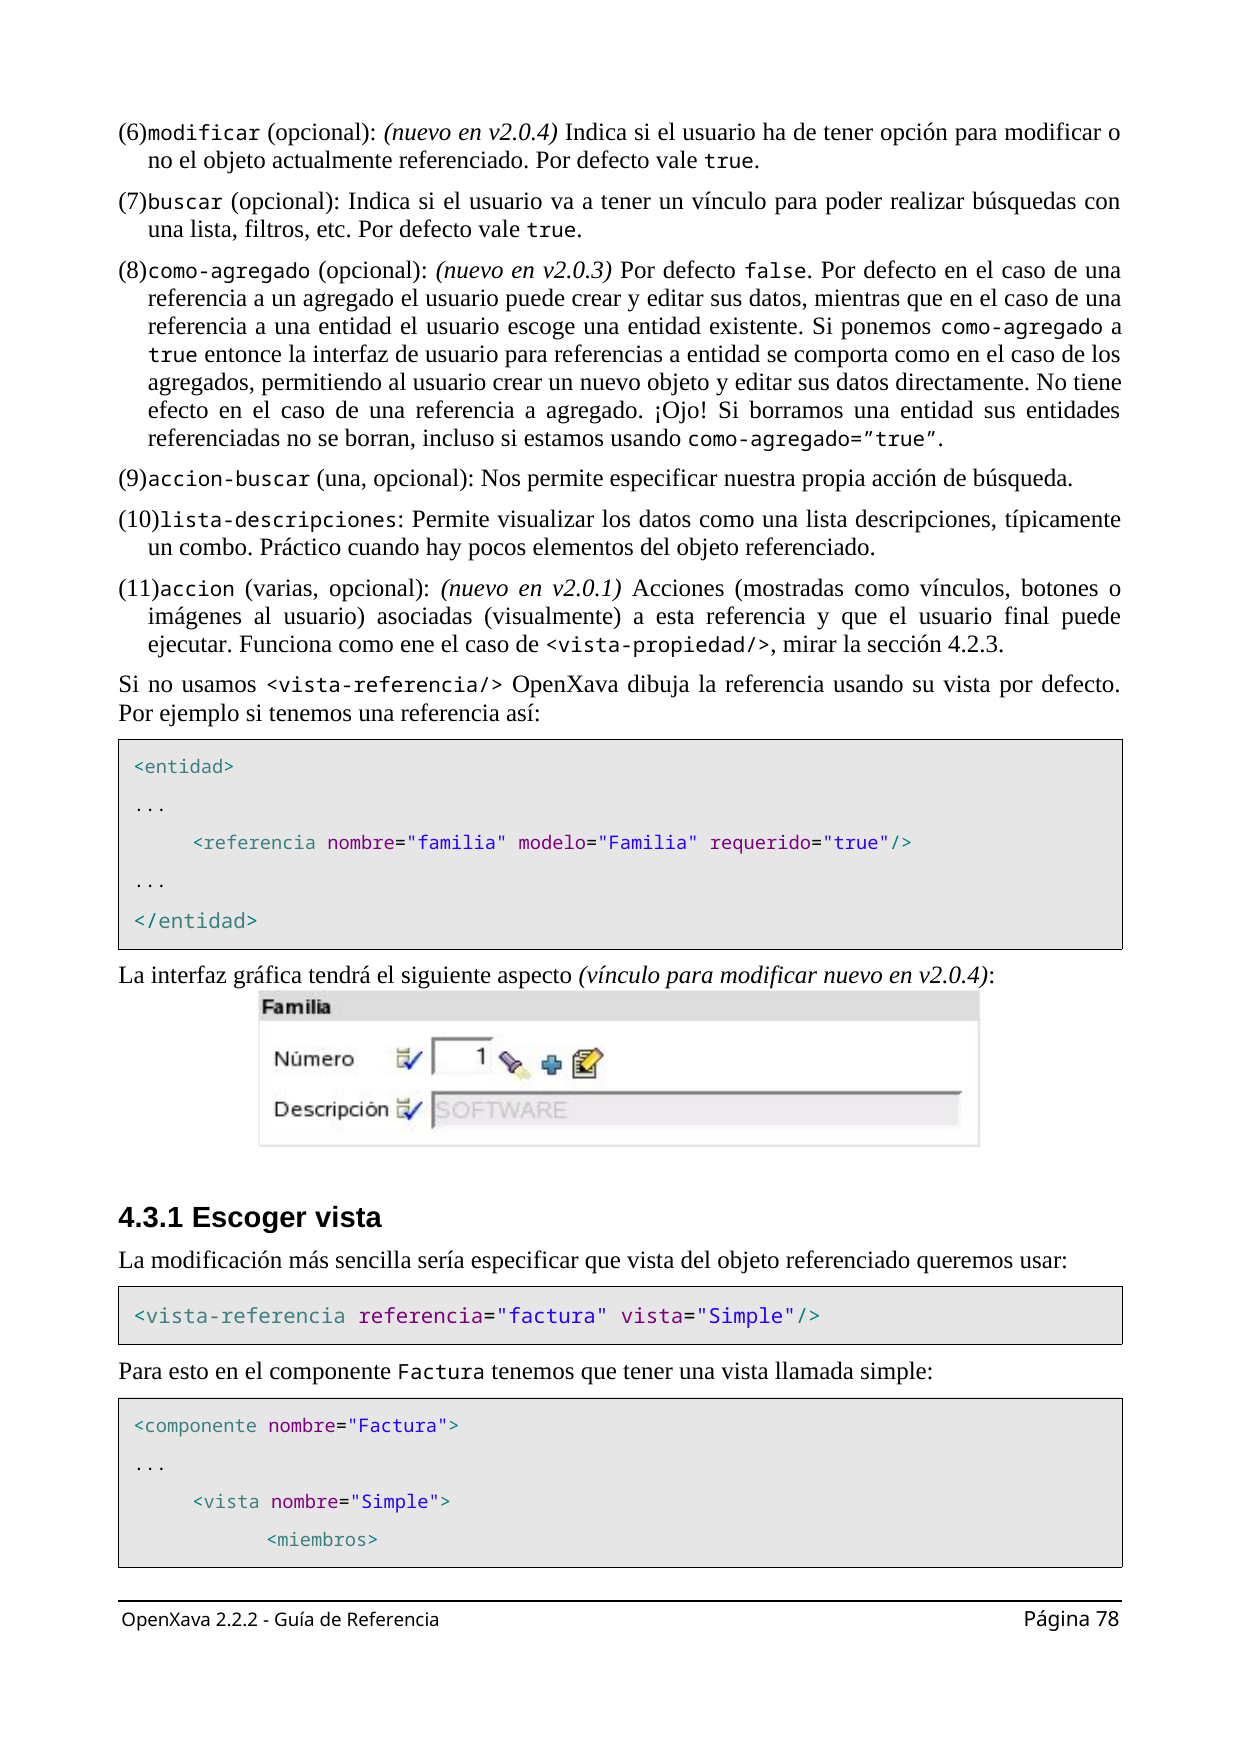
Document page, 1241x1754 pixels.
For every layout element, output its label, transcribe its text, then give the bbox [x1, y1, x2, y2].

text Si no usamos <vista-referencia/> OpenXava dibuja la referencia usando su vista por defecto. Por ejemplo si tenemos una referencia así: [118, 670, 1122, 726]
text ... [119, 1436, 1122, 1473]
list buscar (opcional): Indica si el usuario va a tener un vínculo para poder realizar búsquedas con una lista, filtros, etc. Por defecto vale true. [118, 187, 1122, 243]
text Para esto en el componente Factura tenemos que tener una vista llamada simple: [118, 1357, 1122, 1385]
text </entidad> [119, 891, 1122, 949]
text ... [119, 853, 1122, 891]
text <entidad> [119, 740, 1122, 777]
text La modificación más sencilla sería especificar que vista del objeto referenciado queremos usar: [118, 1246, 1122, 1274]
text ... [119, 777, 1122, 815]
text <vista nombre="Simple"> [119, 1473, 1122, 1512]
picture [258, 989, 982, 1149]
subtitle Escoger vista [118, 1201, 1122, 1233]
list accion-buscar (una, opcional): Nos permite especificar nuestra propia acción de búsqueda. [118, 464, 1122, 493]
list accion (varias, opcional): (nuevo en v2.0.1) Acciones (mostradas como vínculos, botones o imágenes al usuario) asociadas (visualmente) a esta referencia y que el usuario final puede ejecutar. Funciona como ene el caso de <vista-propiedad/>, mirar la sección 4.2.3. [118, 574, 1122, 658]
text <miembros> [119, 1512, 1122, 1567]
list modificar (opcional): (nuevo en v2.0.4) Indica si el usuario ha de tener opción para modificar o no el objeto actualmente referenciado. Por defecto vale true. [118, 118, 1122, 174]
list como-agregado (opcional): (nuevo en v2.0.3) Por defecto false. Por defecto en el caso de una referencia a un agregado el usuario puede crear y editar sus datos, mientras que en el caso de una referencia a una entidad el usuario escoge una entidad existente. Si ponemos como-agregado a true entonce la interfaz de usuario para referencias a entidad se comporta como en el caso de los agregados, permitiendo al usuario crear un nuevo objeto y editar sus datos directamente. No tiene efecto en el caso de una referencia a agregado. ¡Ojo! Si borramos una entidad sus entidades referenciadas no se borran, incluso si estamos usando como-agregado=”true”. [118, 256, 1122, 452]
text <vista-referencia referencia="factura" vista="Simple"/> [119, 1287, 1122, 1344]
text La interfaz gráfica tendrá el siguiente aspecto (vínculo para modificar nuevo en v2.0.4): [118, 961, 1122, 989]
list lista-descripciones: Permite visualizar los datos como una lista descripciones, típicamente un combo. Práctico cuando hay pocos elementos del objeto referenciado. [118, 505, 1122, 561]
text <referencia nombre="familia" modelo="Familia" requerido="true"/> [119, 815, 1122, 853]
text <componente nombre="Factura"> [119, 1399, 1122, 1436]
